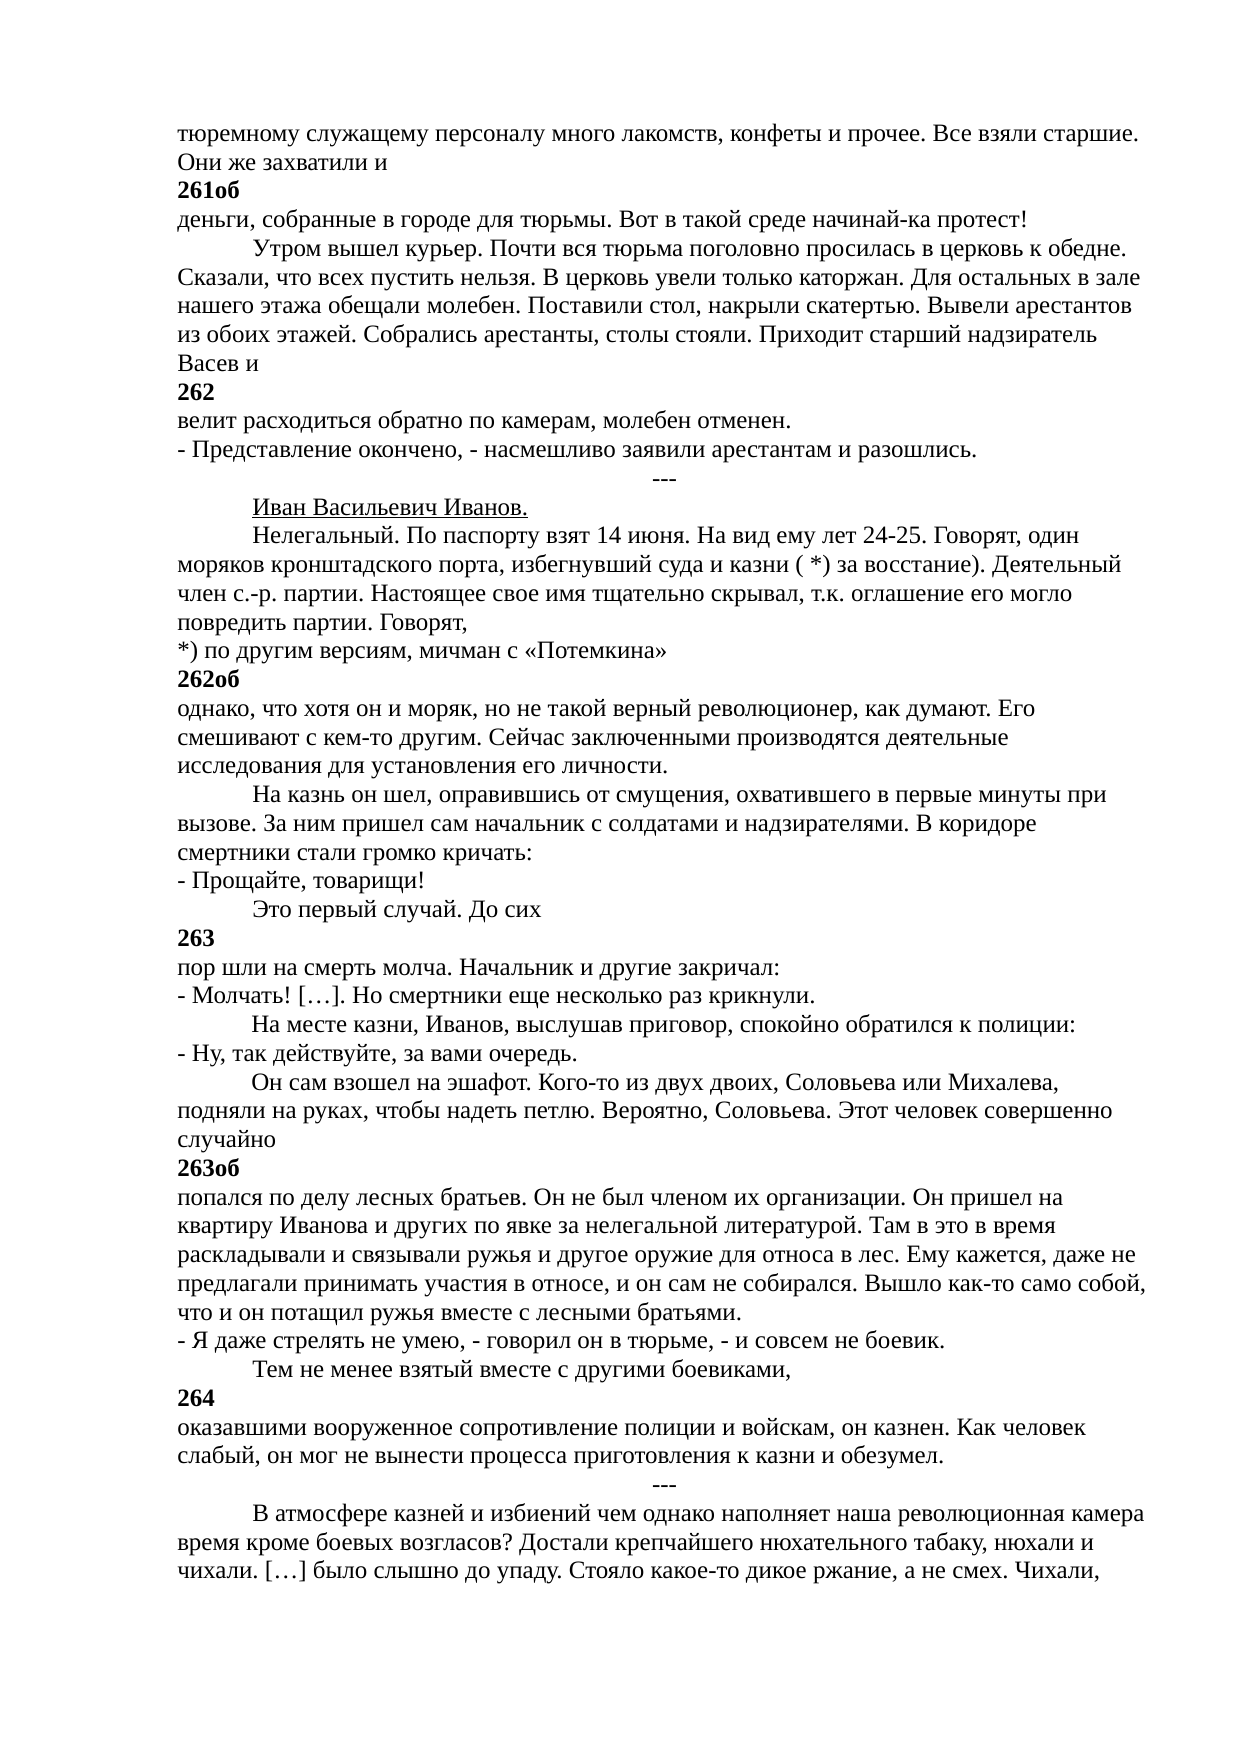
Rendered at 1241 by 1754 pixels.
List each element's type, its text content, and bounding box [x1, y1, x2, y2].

text Утром вышел курьер. Почти вся тюрьма поголовно просилась в церковь к обедне. Сказали, что всех пустить нельзя. В церковь увели только каторжан. Для остальных в зале нашего этажа обещали молебен. Поставили стол, накрыли скатертью. Вывели арестантов из обоих этажей. Собрались арестанты, столы стояли. Приходит старший надзиратель Васев и [177, 233, 1152, 377]
text - Представление окончено, - насмешливо заявили арестантам и разошлись. [177, 434, 1152, 463]
text Он сам взошел на эшафот. Кого-то из двух двоих, Соловьева или Михалева, подняли на руках, чтобы надеть петлю. Вероятно, Соловьева. Этот человек совершенно случайно [177, 1067, 1152, 1153]
text 263об [177, 1153, 1152, 1182]
text пор шли на смерть молча. Начальник и другие закричал: [177, 952, 1152, 981]
text деньги, собранные в городе для тюрьмы. Вот в такой среде начинай-ка протест! [177, 204, 1152, 233]
text - Ну, так действуйте, за вами очередь. [177, 1038, 1152, 1067]
text попался по делу лесных братьев. Он не был членом их организации. Он пришел на квартиру Иванова и других по явке за нелегальной литературой. Там в это в время раскладывали и связывали ружья и другое оружие для относа в лес. Ему кажется, даже не предлагали принимать участия в относе, и он сам не собирался. Вышло как-то само собой, что и он потащил ружья вместе с лесными братьями. [177, 1182, 1152, 1326]
text --- [177, 463, 1152, 492]
text однако, что хотя он и моряк, но не такой верный революционер, как думают. Его смешивают с кем-то другим. Сейчас заключенными производятся деятельные исследования для установления его личности. [177, 693, 1152, 779]
text Нелегальный. По паспорту взят 14 июня. На вид ему лет 24-25. Говорят, один моряков кронштадского порта, избегнувший суда и казни ( *) за восстание). Деятельный член с.-р. партии. Настоящее свое имя тщательно скрывал, т.к. оглашение его могло повредить партии. Говорят, [177, 521, 1152, 636]
text 263 [177, 923, 1152, 952]
text Это первый случай. До сих [177, 894, 1152, 923]
text 261об [177, 176, 1152, 204]
text велит расходиться обратно по камерам, молебен отменен. [177, 406, 1152, 434]
text На казнь он шел, оправившись от смущения, охватившего в первые минуты при вызове. За ним пришел сам начальник с солдатами и надзирателями. В коридоре смертники стали громко кричать: [177, 779, 1152, 866]
text - Молчать! […]. Но смертники еще несколько раз крикнули. [177, 981, 1152, 1009]
text 262 [177, 377, 1152, 406]
text *) по другим версиям, мичман с «Потемкина» [177, 636, 1152, 664]
text 264 [177, 1383, 1152, 1412]
text Иван Васильевич Иванов. [177, 492, 1152, 521]
text Тем не менее взятый вместе с другими боевиками, [177, 1354, 1152, 1383]
text тюремному служащему персоналу много лакомств, конфеты и прочее. Все взяли старшие. Они же захватили и [177, 118, 1152, 176]
text 262об [177, 664, 1152, 693]
text В атмосфере казней и избиений чем однако наполняет наша революционная камера время кроме боевых возгласов? Достали крепчайшего нюхательного табаку, нюхали и чихали. […] было слышно до упаду. Стояло какое-то дикое ржание, а не смех. Чихали, [177, 1498, 1152, 1584]
text оказавшими вооруженное сопротивление полиции и войскам, он казнен. Как человек слабый, он мог не вынести процесса приготовления к казни и обезумел. [177, 1412, 1152, 1469]
text На месте казни, Иванов, выслушав приговор, спокойно обратился к полиции: [177, 1009, 1152, 1038]
text - Я даже стрелять не умею, - говорил он в тюрьме, - и совсем не боевик. [177, 1326, 1152, 1354]
text --- [177, 1469, 1152, 1498]
text - Прощайте, товарищи! [177, 866, 1152, 894]
